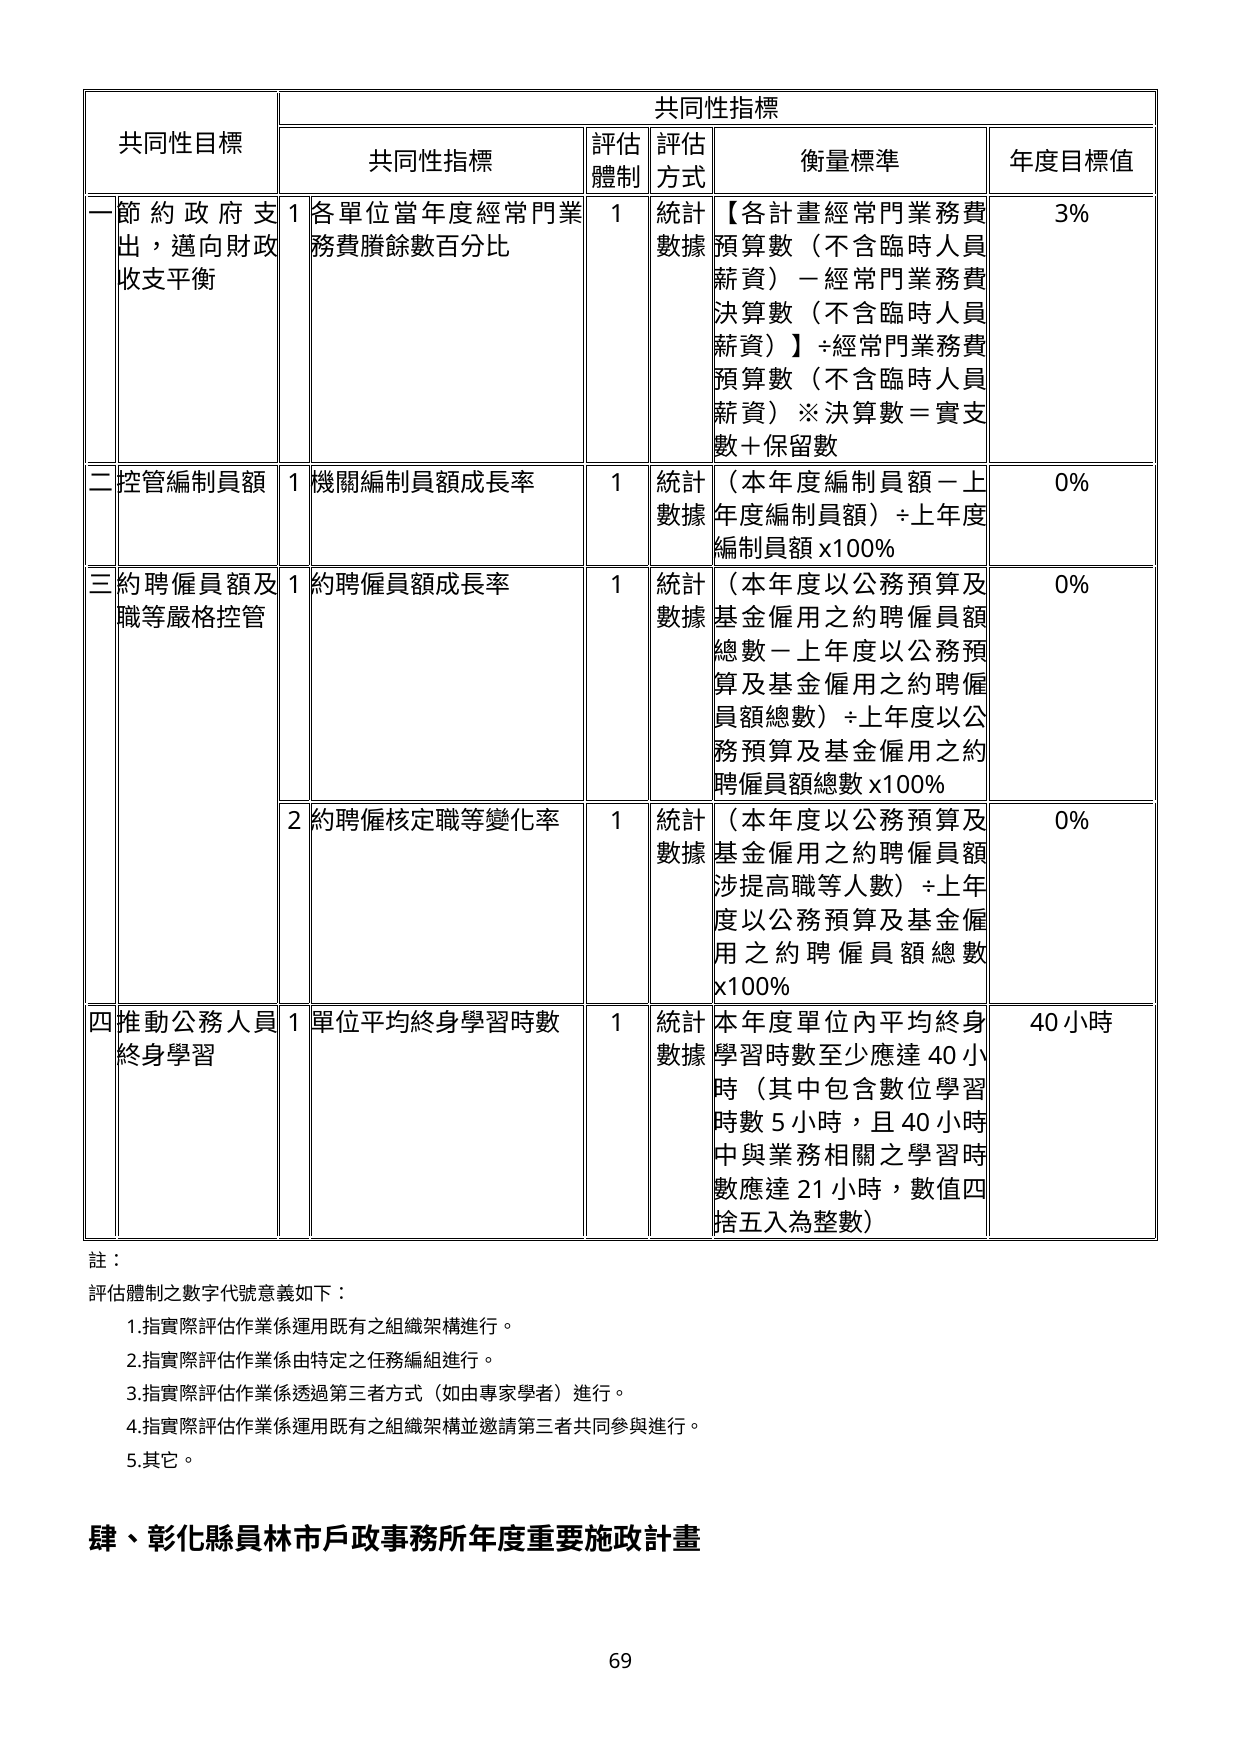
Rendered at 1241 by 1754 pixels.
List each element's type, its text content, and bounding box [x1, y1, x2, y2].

text 1.指實際評估作業係運用既有之組織架構進行。 [89, 1307, 1152, 1340]
table_cell 三 [84, 565, 115, 1002]
table_cell 1 [587, 197, 648, 462]
text 註： [89, 1241, 1152, 1274]
table_cell 共同性指標 [280, 128, 583, 193]
table_cell 1 [587, 568, 648, 800]
text 4.指實際評估作業係運用既有之組織架構並邀請第三者共同參與進行。 [89, 1407, 1152, 1440]
table_cell 3% [988, 193, 1156, 462]
text 3.指實際評估作業係透過第三者方式（如由專家學者）進行。 [89, 1374, 1152, 1407]
table_cell 1 [278, 1003, 310, 1238]
table_cell 評估 方式 [651, 128, 712, 193]
table_cell 機關編制員額成長率 [312, 466, 583, 564]
table_cell 單位平均終身學習時數 [310, 1003, 584, 1238]
table_cell （本年度以公務預算及基金僱用之約聘僱員額涉提高職等人數）÷上年度以公務預算及基金僱用之約聘僱員額總數x100% [715, 804, 986, 1002]
table_cell （本年度編制員額－上年度編制員額）÷上年度編制員額x100% [715, 466, 986, 564]
table_cell 二 [84, 462, 117, 564]
table_cell 1 [587, 804, 648, 1002]
table_cell 0% [990, 565, 1156, 800]
table_cell 統計數據 [651, 804, 712, 1002]
table_cell 1 [280, 568, 309, 800]
table_cell 約聘僱員額及職等嚴格控管 [119, 568, 277, 1002]
table_cell 40小時 [988, 1003, 1156, 1238]
table_cell 約聘僱員額成長率 [312, 568, 583, 800]
table_cell 1 [587, 466, 648, 564]
table_cell 2 [280, 804, 309, 1002]
table_cell 各單位當年度經常門業務費賸餘數百分比 [312, 197, 583, 462]
table_cell 節約政府支出，邁向財政收支平衡 [119, 197, 277, 462]
table_cell 統計數據 [651, 466, 712, 564]
table_cell 統計數據 [651, 568, 712, 800]
table_cell 四 [84, 1003, 117, 1238]
table_cell （本年度以公務預算及基金僱用之約聘僱員額總數－上年度以公務預算及基金僱用之約聘僱員額總數）÷上年度以公務預算及基金僱用之約聘僱員額總數x100% [715, 568, 986, 800]
table_cell 1 [280, 197, 309, 462]
table_header 共同性指標 [278, 90, 1156, 124]
text 肆、彰化縣員林市戶政事務所年度重要施政計畫 [89, 1516, 1152, 1557]
table_cell 一 [84, 193, 117, 462]
table_cell 推動公務人員終身學習 [117, 1006, 278, 1238]
text 2.指實際評估作業係由特定之任務編組進行。 [89, 1340, 1152, 1374]
table_cell 約聘僱核定職等變化率 [312, 804, 583, 1002]
table_cell 1 [280, 466, 309, 564]
table_cell 控管編制員額 [119, 466, 277, 564]
table_cell 本年度單位內平均終身學習時數至少應達40小時（其中包含數位學習時數5小時，且40小時中與業務相關之學習時數應達21小時，數值四捨五入為整數） [713, 1003, 988, 1238]
text 5.其它。 [89, 1440, 1152, 1474]
table_cell 【各計畫經常門業務費預算數（不含臨時人員薪資）－經常門業務費決算數（不含臨時人員薪資）】÷經常門業務費預算數（不含臨時人員薪資）※決算數＝實支數＋保留數 [715, 197, 986, 462]
table_cell 1 [585, 1006, 649, 1238]
table_cell 0% [988, 462, 1156, 564]
table_cell 評估 體制 [587, 128, 648, 193]
table_cell 年度目標值 [988, 124, 1156, 193]
table_header 共同性目標 [84, 90, 278, 193]
table_cell 衡量標準 [715, 128, 986, 193]
table_cell 統計數據 [651, 197, 712, 462]
table_cell 統計數據 [649, 1003, 713, 1238]
table_cell 0% [988, 800, 1156, 1002]
text 評估體制之數字代號意義如下： [89, 1274, 1152, 1307]
